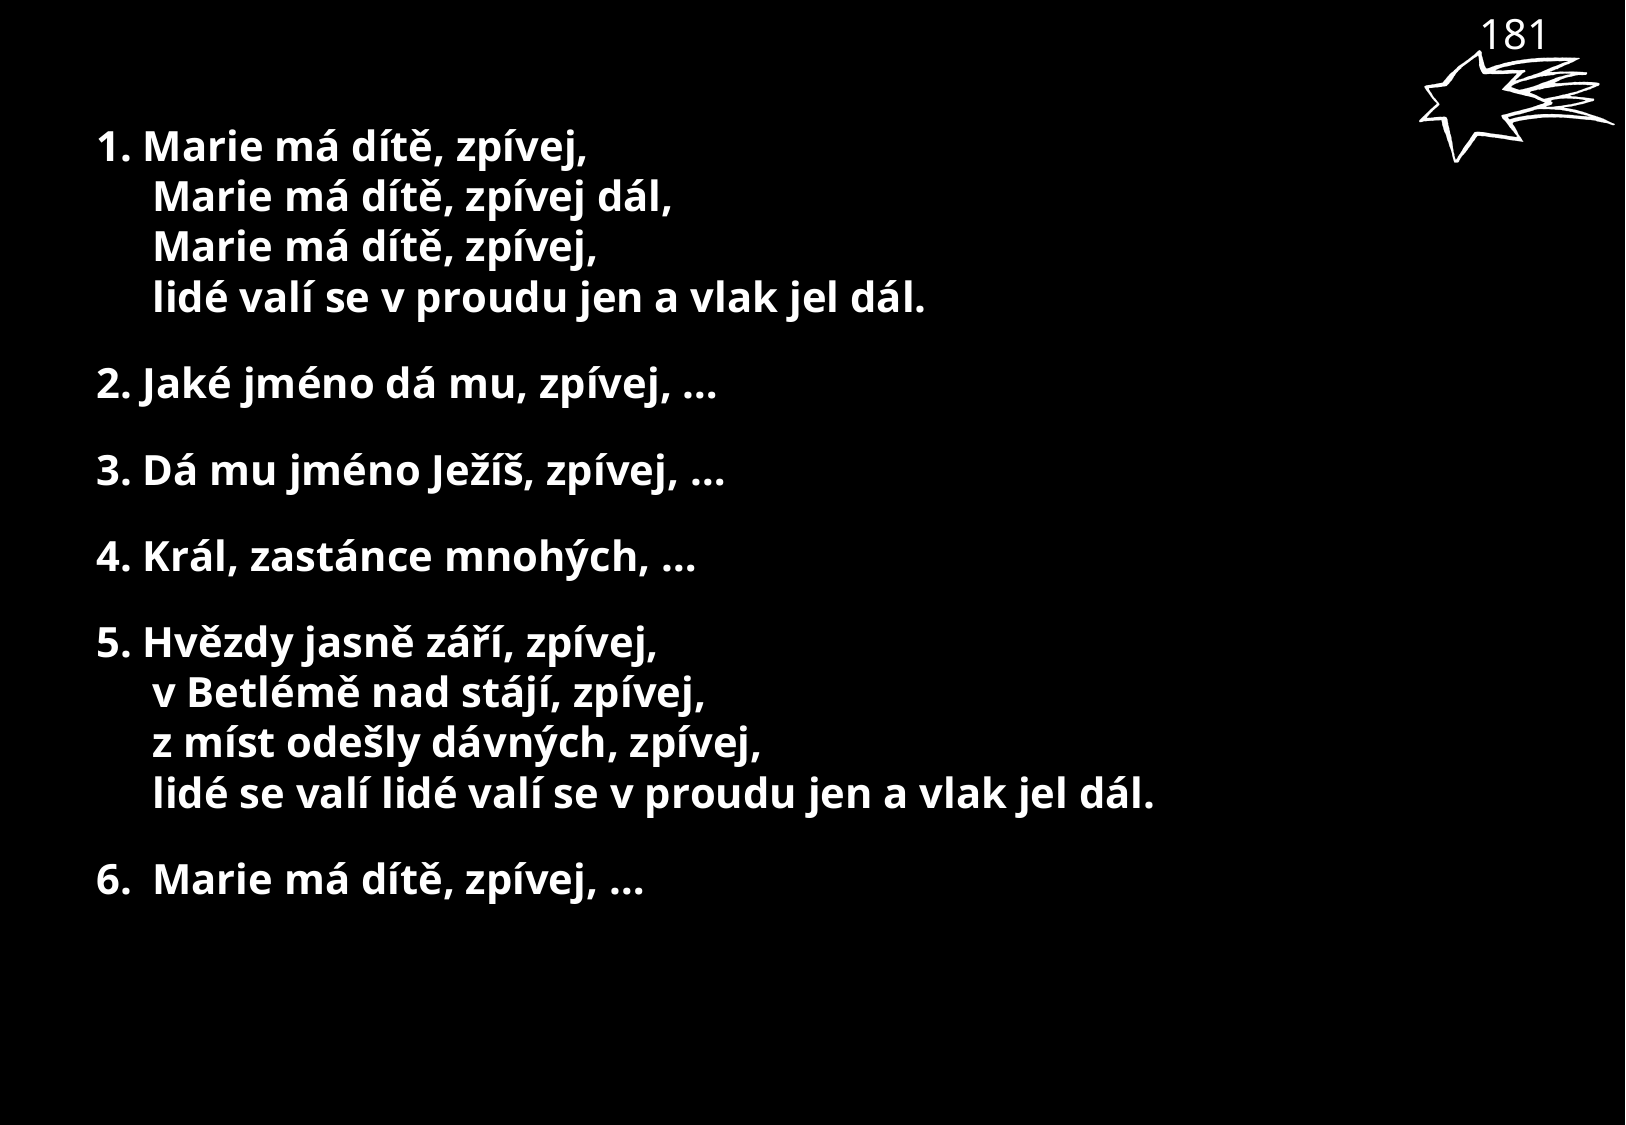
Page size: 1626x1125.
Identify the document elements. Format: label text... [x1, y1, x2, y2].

list 1. Marie má dítě, zpívej, Marie má dítě, zpívej dál, Marie má dítě, zpívej, lidé valí se v proudu jen a vlak jel dál. 2. Jaké jméno dá mu, zpívej, … 3. Dá mu jméno Ježíš, zpívej, … 4. Král, zastánce mnohých, … 5. Hvězdy jasně září, zpívej, v Betlémě nad stájí, zpívej, z míst odešly dávných, zpívej, lidé se valí lidé valí se v proudu jen a vlak jel dál. 6. Marie má dítě, zpívej, … [81, 112, 1544, 1101]
text_box 181 [1405, 0, 1626, 66]
